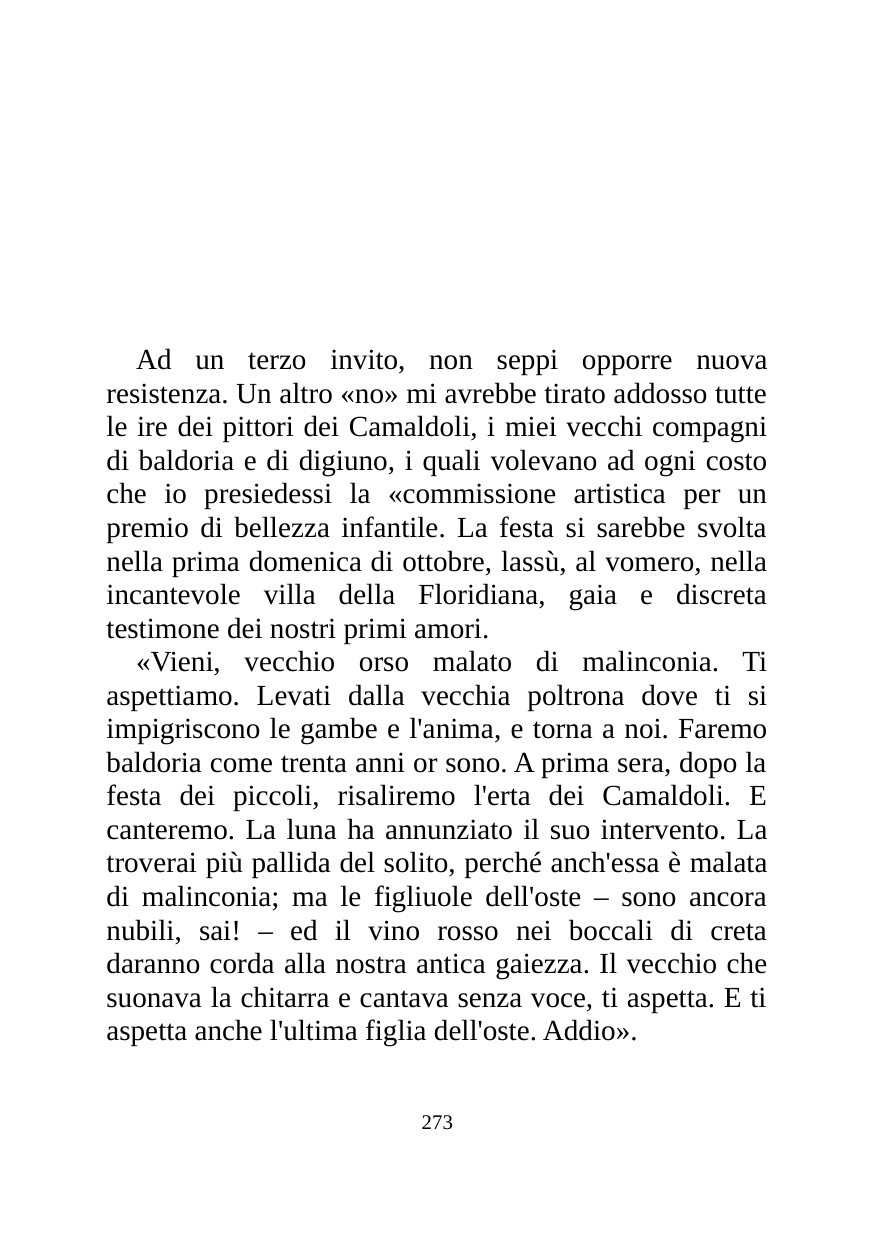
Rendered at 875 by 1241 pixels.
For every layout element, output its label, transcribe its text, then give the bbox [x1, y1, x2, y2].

text «Vieni, vecchio orso malato di malinconia. Ti aspettiamo. Levati dalla vecchia poltrona dove ti si impigriscono le gambe e l'anima, e torna a noi. Faremo baldoria come trenta anni or sono. A prima sera, dopo la festa dei piccoli, risaliremo l'erta dei Camaldoli. E canteremo. La luna ha annunziato il suo intervento. La troverai più pallida del solito, perché anch'essa è malata di malinconia; ma le figliuole dell'oste – sono ancora nubili, sai! – ed il vino rosso nei boccali di creta daranno corda alla nostra antica gaiezza. Il vecchio che suonava la chitarra e cantava senza voce, ti aspetta. E ti aspetta anche l'ultima figlia dell'oste. Addio». [106, 644, 768, 1047]
text Ad un terzo invito, non seppi opporre nuova resistenza. Un altro «no» mi avrebbe tirato addosso tutte le ire dei pittori dei Camaldoli, i miei vecchi compagni di baldoria e di digiuno, i quali volevano ad ogni costo che io presiedessi la «commissione artistica per un premio di bellezza infantile. La festa si sarebbe svolta nella prima domenica di ottobre, lassù, al vomero, nella incantevole villa della Floridiana, gaia e discreta testimone dei nostri primi amori. [106, 342, 768, 644]
